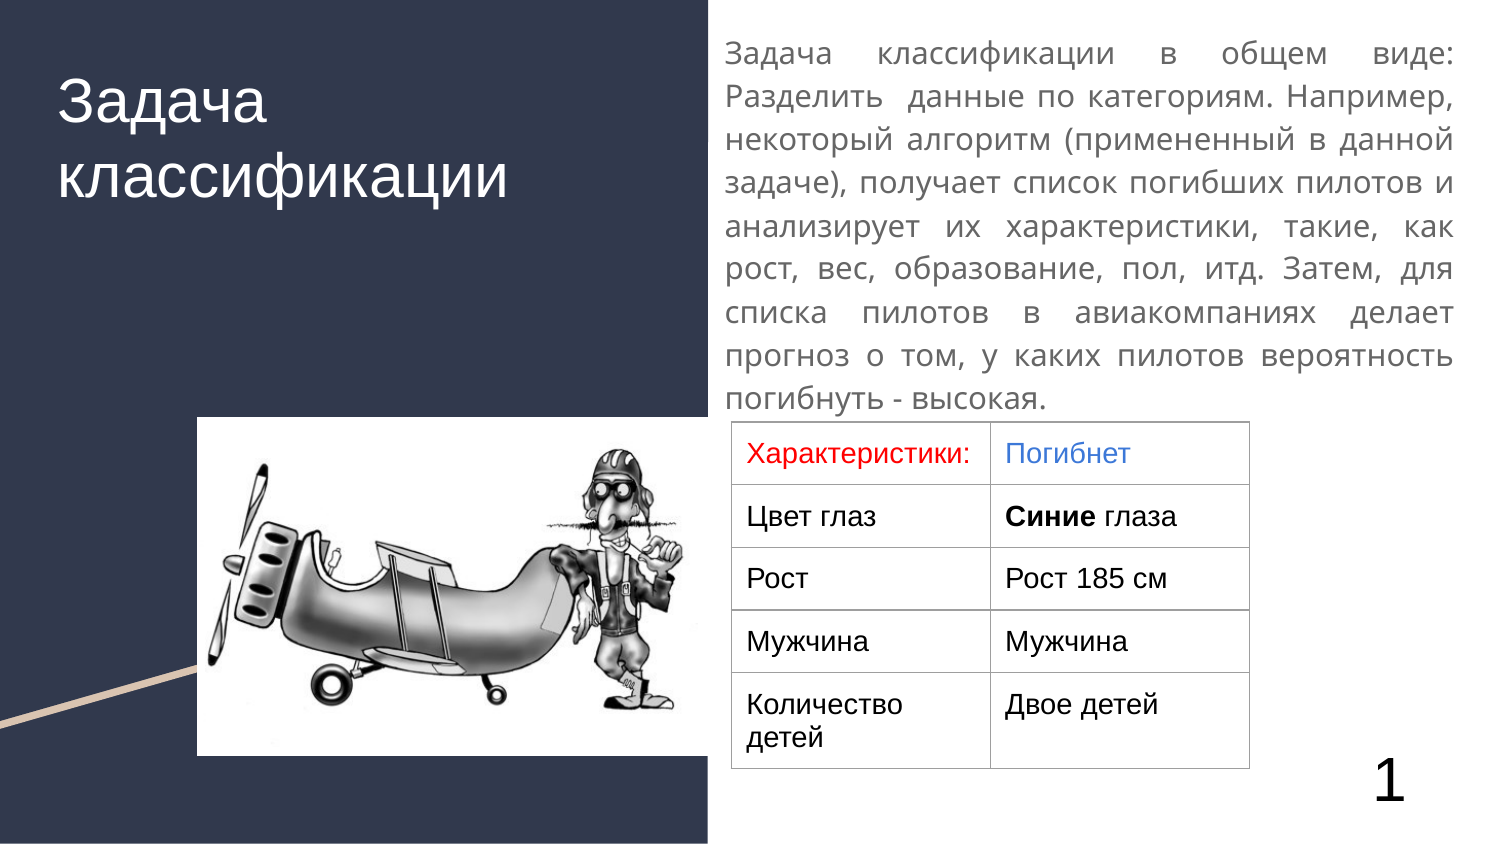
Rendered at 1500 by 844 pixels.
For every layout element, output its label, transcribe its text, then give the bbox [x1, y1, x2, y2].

table_header Погибнет [991, 423, 1249, 484]
title 1 [1357, 723, 1500, 844]
table_cell Рост [732, 548, 990, 609]
table_header Характеристики: [732, 423, 990, 484]
picture [197, 417, 710, 756]
table_cell Количество детей [732, 673, 990, 768]
table_cell Синие глаза [991, 485, 1249, 547]
table_cell Мужчина [732, 611, 990, 672]
title Задача классификации [42, 45, 647, 457]
table_cell Мужчина [991, 611, 1249, 672]
table_cell Двое детей [991, 673, 1249, 768]
table_cell Цвет глаз [732, 485, 990, 547]
table_cell Рост 185 см [991, 548, 1249, 609]
list Задача классификации в общем виде: Разделить данные по категориям. Например, некоторый алгоритм (примененный в данной задаче), получает список погибших пилотов и анализирует их характеристики, такие, как рост, вес, образование, пол, итд. Затем, для списка пилотов в авиакомпаниях делает прогноз о том, у каких пилотов вероятность погибнуть - высокая. [709, 12, 1470, 686]
